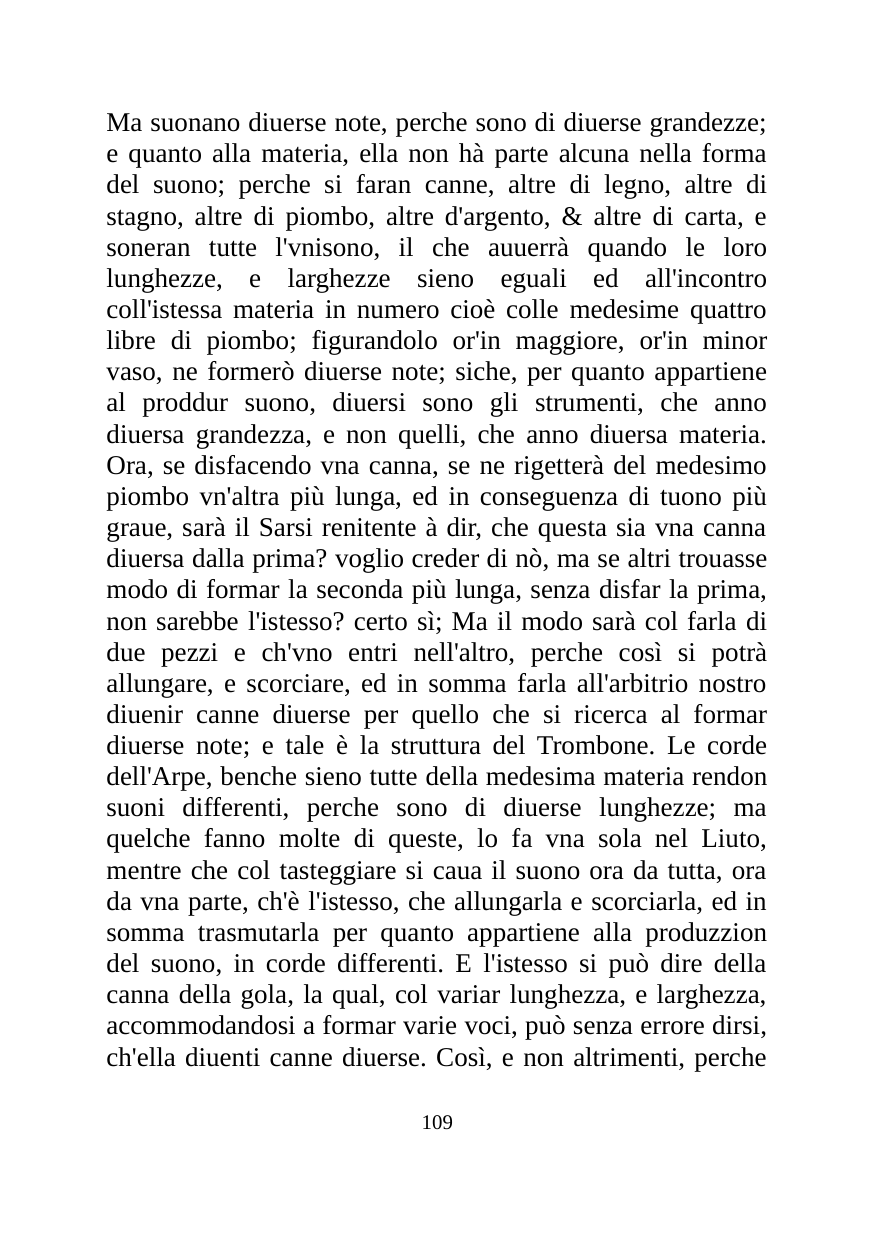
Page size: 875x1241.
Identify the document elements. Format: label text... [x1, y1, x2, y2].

text Ma suonano diuerse note, perche sono di diuerse grandezze; e quanto alla materia, ella non hà parte alcuna nella forma del suono; perche si faran canne, altre di legno, altre di stagno, altre di piombo, altre d'argento, & altre di carta, e soneran tutte l'vnisono, il che auuerrà quando le loro lunghezze, e larghezze sieno eguali ed all'incontro coll'istessa materia in numero cioè colle medesime quattro libre di piombo; figurandolo or'in maggiore, or'in minor vaso, ne formerò diuerse note; siche, per quanto appartiene al proddur suono, diuersi sono gli strumenti, che anno diuersa grandezza, e non quelli, che anno diuersa materia. Ora, se disfacendo vna canna, se ne rigetterà del medesimo piombo vn'altra più lunga, ed in conseguenza di tuono più graue, sarà il Sarsi renitente à dir, che questa sia vna canna diuersa dalla prima? voglio creder di nò, ma se altri trouasse modo di formar la seconda più lunga, senza disfar la prima, non sarebbe l'istesso? certo sì; Ma il modo sarà col farla di due pezzi e ch'vno entri nell'altro, perche così si potrà allungare, e scorciare, ed in somma farla all'arbitrio nostro diuenir canne diuerse per quello che si ricerca al formar diuerse note; e tale è la struttura del Trombone. Le corde dell'Arpe, benche sieno tutte della medesima materia rendon suoni differenti, perche sono di diuerse lunghezze; ma quelche fanno molte di queste, lo fa vna sola nel Liuto, mentre che col tasteggiare si caua il suono ora da tutta, ora da vna parte, ch'è l'istesso, che allungarla e scorciarla, ed in somma trasmutarla per quanto appartiene alla produzzion del suono, in corde differenti. E l'istesso si può dire della canna della gola, la qual, col variar lunghezza, e larghezza, accommodandosi a formar varie voci, può senza errore dirsi, ch'ella diuenti canne diuerse. Così, e non altrimenti, perche [106, 106, 768, 1072]
